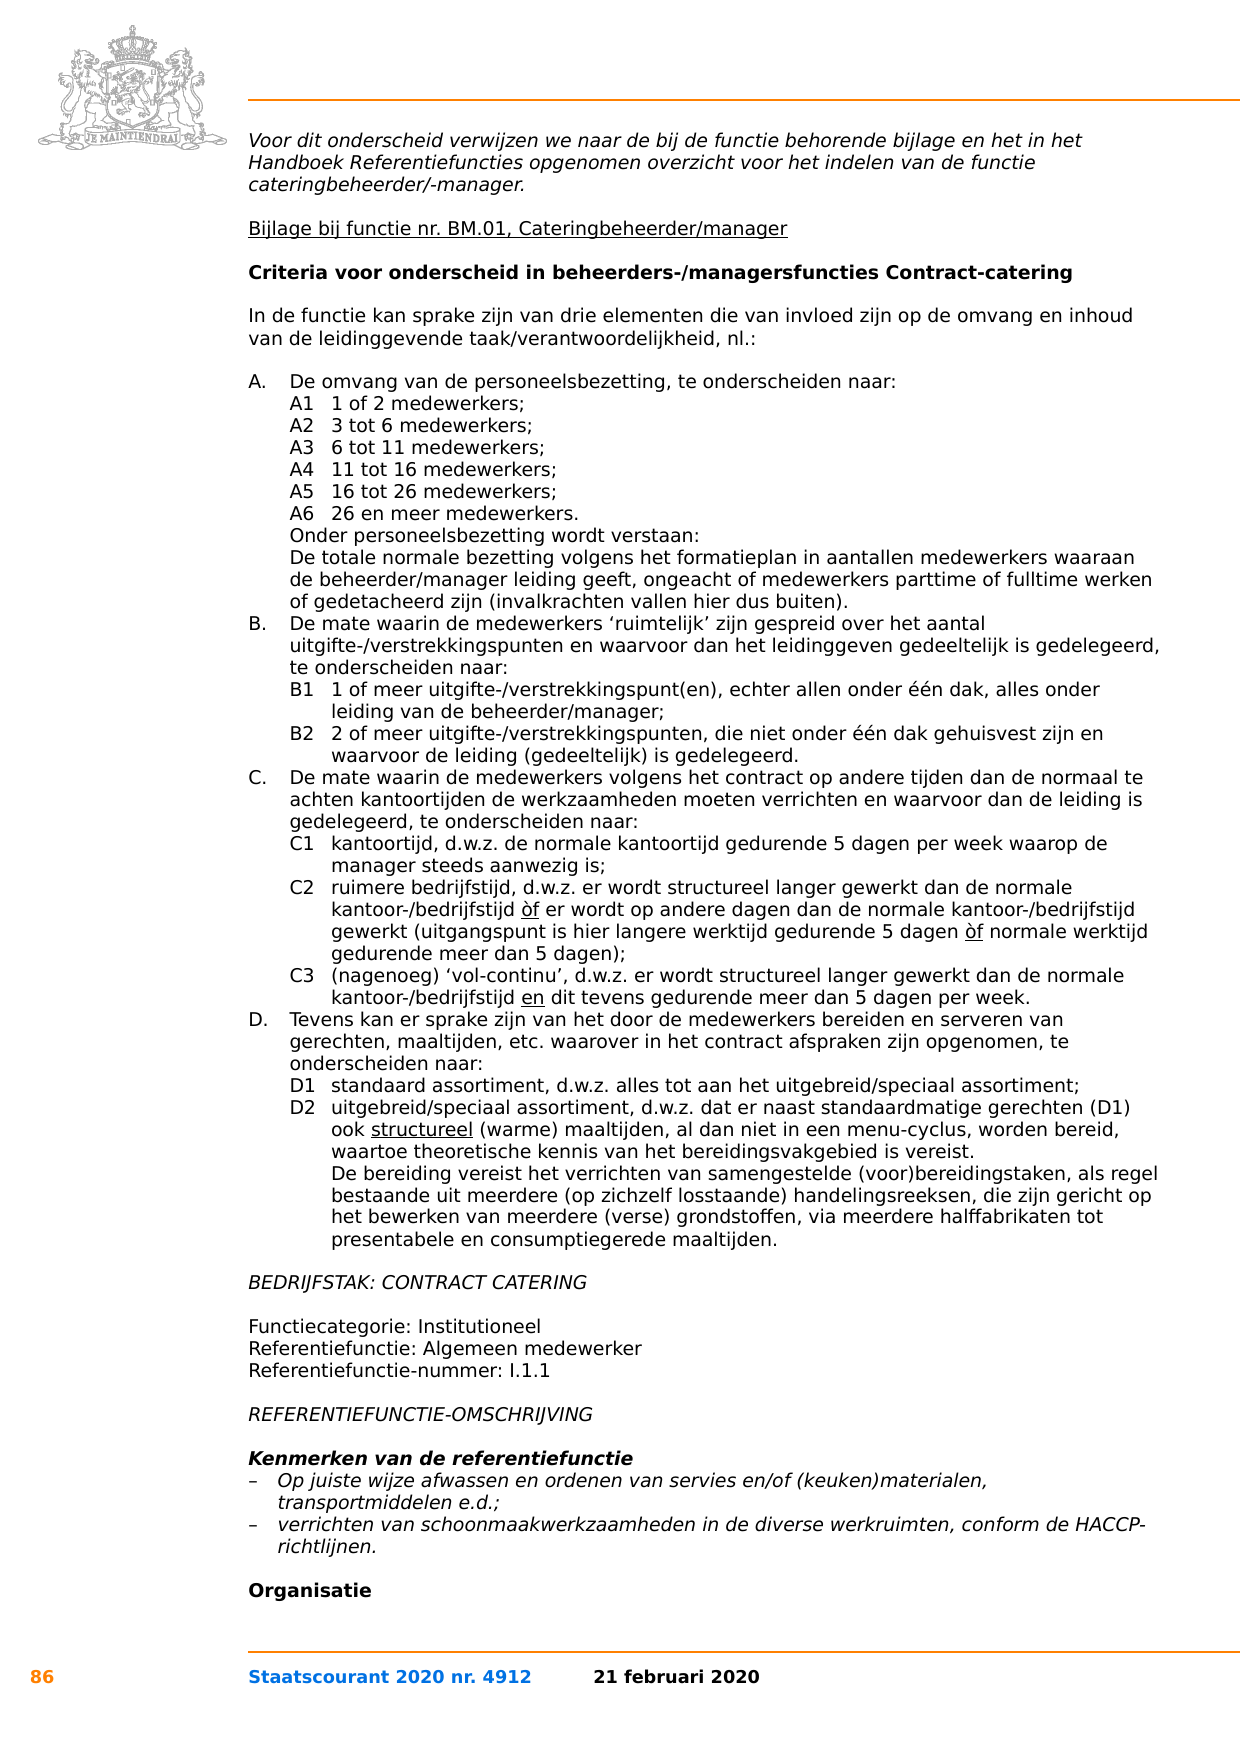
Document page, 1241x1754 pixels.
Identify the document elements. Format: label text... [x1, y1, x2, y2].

text A5 16 tot 26 medewerkers; [289, 481, 1163, 503]
text Voor dit onderscheid verwijzen we naar de bij de functie behorende bijlage en het in het Handboek Referentiefuncties opgenomen overzicht voor het indelen van de functie cateringbeheerder/-manager. [248, 130, 1163, 196]
text – verrichten van schoonmaakwerkzaamheden in de diverse werkruimten, conform de HACCP-richtlijnen. [248, 1514, 1163, 1558]
text C3 (nagenoeg) ‘vol-continu’, d.w.z. er wordt structureel langer gewerkt dan de normale kantoor-/bedrijfstijd en dit tevens gedurende meer dan 5 dagen per week. [289, 965, 1163, 1009]
text B. De mate waarin de medewerkers ‘ruimtelijk’ zijn gespreid over het aantal uitgifte-/verstrekkingspunten en waarvoor dan het leidinggeven gedeeltelijk is gedelegeerd, te onderscheiden naar: [248, 613, 1163, 679]
text Referentiefunctie: Algemeen medewerker [248, 1338, 1163, 1360]
text – Op juiste wijze afwassen en ordenen van servies en/of (keuken)materialen, transportmiddelen e.d.; [248, 1470, 1163, 1514]
text A3 6 tot 11 medewerkers; [289, 437, 1163, 459]
subtitle REFERENTIEFUNCTIE-OMSCHRIJVING [248, 1404, 1163, 1426]
text A1 1 of 2 medewerkers; [289, 393, 1163, 415]
subtitle BEDRIJFSTAK: CONTRACT CATERING [248, 1272, 1163, 1294]
text C1 kantoortijd, d.w.z. de normale kantoortijd gedurende 5 dagen per week waarop de manager steeds aanwezig is; [289, 833, 1163, 877]
text Kenmerken van de referentiefunctie [248, 1448, 1163, 1470]
text C. De mate waarin de medewerkers volgens het contract op andere tijden dan de normaal te achten kantoortijden de werkzaamheden moeten verrichten en waarvoor dan de leiding is gedelegeerd, te onderscheiden naar: [248, 767, 1163, 833]
subtitle Bijlage bij functie nr. BM.01, Cateringbeheerder/manager [248, 218, 1163, 240]
text A4 11 tot 16 medewerkers; [289, 459, 1163, 481]
text D1 standaard assortiment, d.w.z. alles tot aan het uitgebreid/speciaal assortiment; [289, 1074, 1163, 1097]
text Onder personeelsbezetting wordt verstaan: [289, 525, 1163, 547]
text Functiecategorie: Institutioneel [248, 1316, 1163, 1338]
text D2 uitgebreid/speciaal assortiment, d.w.z. dat er naast standaardmatige gerechten (D1) ook structureel (warme) maaltijden, al dan niet in een menu-cyclus, worden bereid, waartoe theoretische kennis van het bereidingsvakgebied is vereist. [289, 1097, 1163, 1162]
picture [38, 25, 227, 150]
text Organisatie [248, 1579, 1163, 1602]
text A6 26 en meer medewerkers. [289, 503, 1163, 525]
text D. Tevens kan er sprake zijn van het door de medewerkers bereiden en serveren van gerechten, maaltijden, etc. waarover in het contract afspraken zijn opgenomen, te onderscheiden naar: [248, 1009, 1163, 1074]
text In de functie kan sprake zijn van drie elementen die van invloed zijn op de omvang en inhoud van de leidinggevende taak/verantwoordelijkheid, nl.: [248, 305, 1163, 349]
text B2 2 of meer uitgifte-/verstrekkingspunten, die niet onder één dak gehuisvest zijn en waarvoor de leiding (gedeeltelijk) is gedelegeerd. [289, 723, 1163, 767]
text Referentiefunctie-nummer: I.1.1 [248, 1360, 1163, 1382]
text De totale normale bezetting volgens het formatieplan in aantallen medewerkers waaraan de beheerder/manager leiding geeft, ongeacht of medewerkers parttime of fulltime werken of gedetacheerd zijn (invalkrachten vallen hier dus buiten). [289, 547, 1163, 613]
text B1 1 of meer uitgifte-/verstrekkingspunt(en), echter allen onder één dak, alles onder leiding van de beheerder/manager; [289, 679, 1163, 723]
text C2 ruimere bedrijfstijd, d.w.z. er wordt structureel langer gewerkt dan de normale kantoor-/bedrijfstijd òf er wordt op andere dagen dan de normale kantoor-/bedrijfstijd gewerkt (uitgangspunt is hier langere werktijd gedurende 5 dagen òf normale werktijd gedurende meer dan 5 dagen); [289, 877, 1163, 965]
text A2 3 tot 6 medewerkers; [289, 415, 1163, 437]
text Criteria voor onderscheid in beheerders-/managersfuncties Contract-catering [248, 262, 1163, 283]
text De bereiding vereist het verrichten van samengestelde (voor)bereidingstaken, als regel bestaande uit meerdere (op zichzelf losstaande) handelingsreeksen, die zijn gericht op het bewerken van meerdere (verse) grondstoffen, via meerdere halffabrikaten tot presentabele en consumptiegerede maaltijden. [331, 1162, 1163, 1250]
text A. De omvang van de personeelsbezetting, te onderscheiden naar: [248, 371, 1163, 393]
